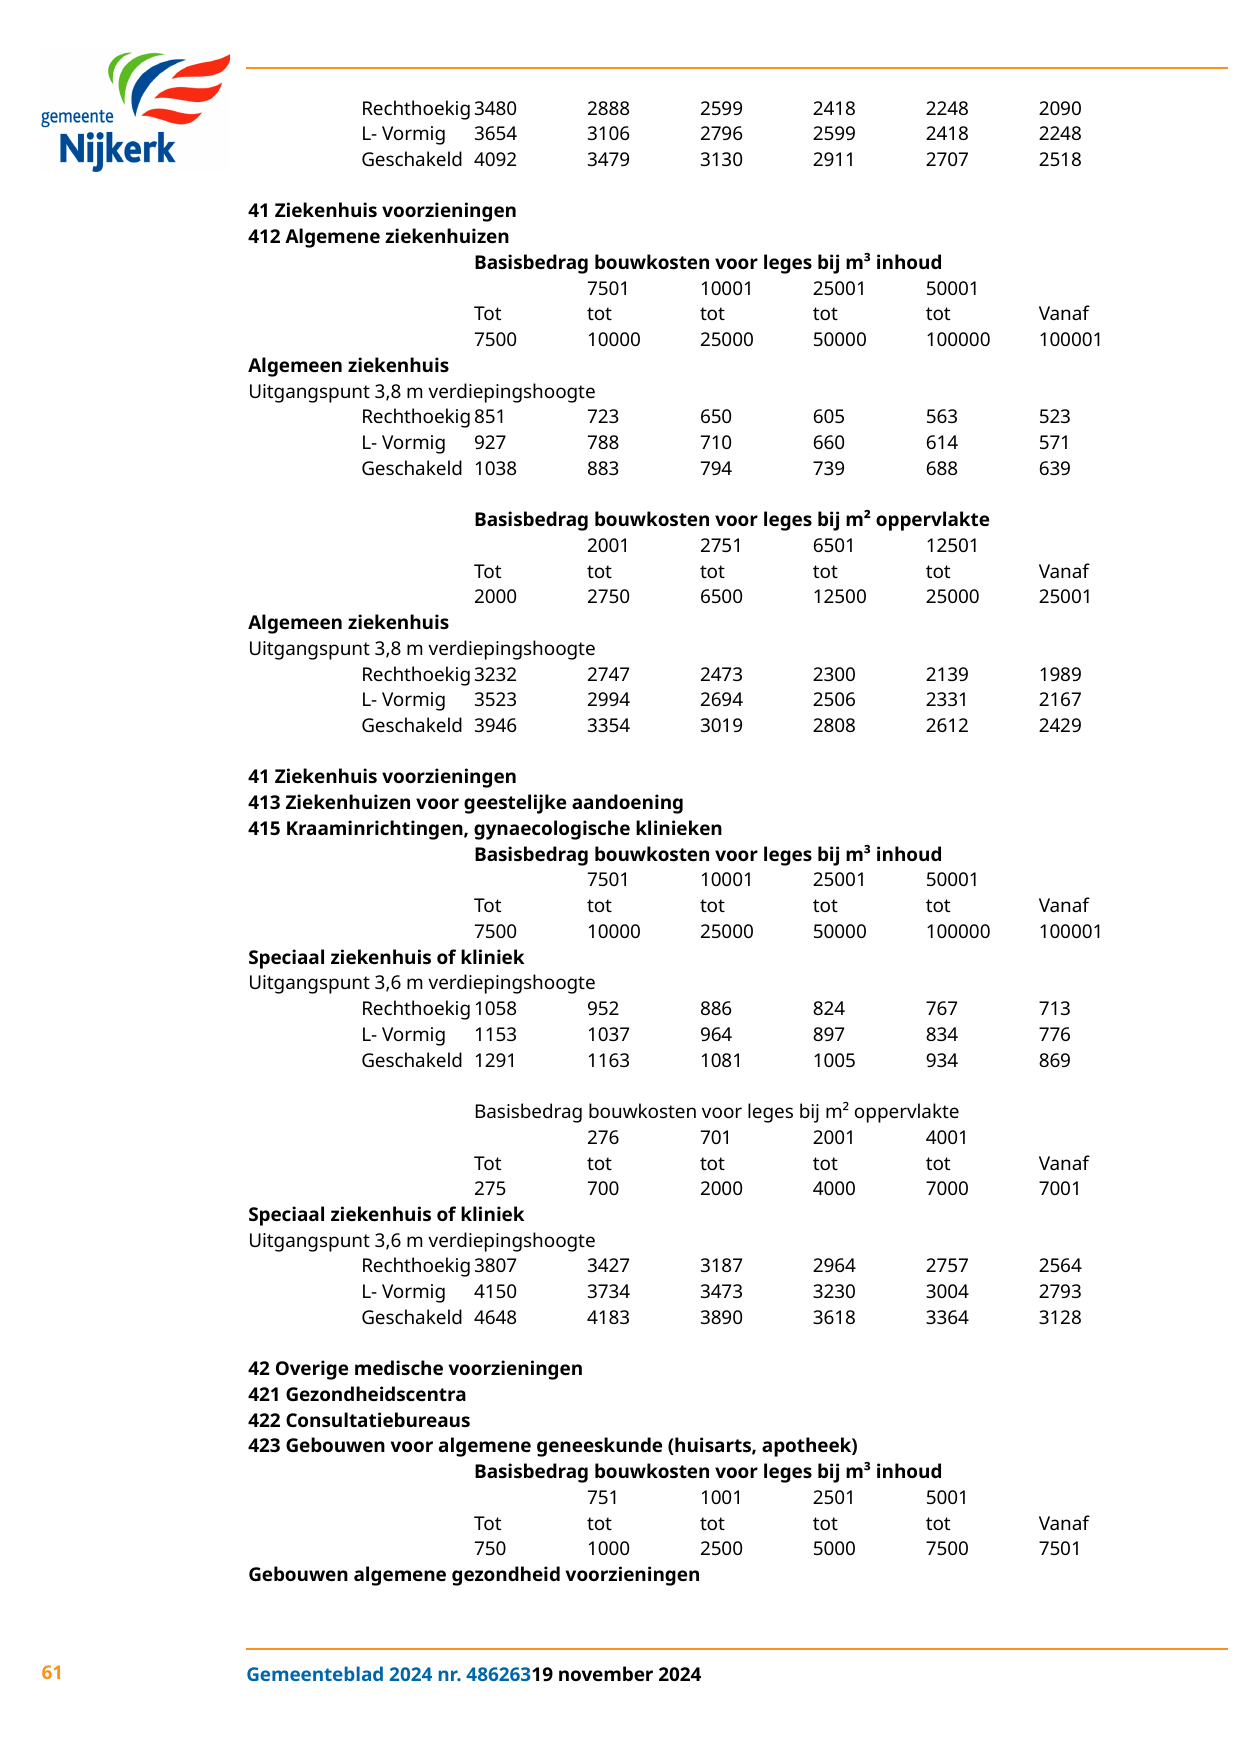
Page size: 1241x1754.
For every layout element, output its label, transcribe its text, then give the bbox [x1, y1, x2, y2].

table_cell [587, 764, 700, 789]
table_cell [700, 1407, 813, 1433]
table_cell 2612 [926, 712, 1038, 738]
table_cell [700, 1227, 813, 1253]
table_cell [1039, 635, 1152, 661]
table_cell [926, 1227, 1038, 1253]
table_cell 10001 [700, 275, 813, 301]
table_cell [361, 1510, 474, 1536]
table_cell 2418 [813, 95, 926, 121]
table_cell Basisbedrag bouwkosten voor leges bij m³ inhoud [474, 1459, 1038, 1484]
table_cell 767 [926, 995, 1038, 1021]
table_cell 750 [474, 1536, 587, 1561]
table_cell [1039, 970, 1152, 995]
table_cell [926, 481, 1038, 506]
table_cell 7500 [926, 1536, 1038, 1561]
table_cell [813, 224, 926, 249]
table_cell [587, 172, 700, 198]
table_cell [700, 352, 813, 378]
table_cell [1039, 944, 1152, 969]
table_cell 2564 [1039, 1253, 1152, 1278]
table_cell tot [926, 558, 1038, 584]
table_cell 2418 [926, 121, 1038, 146]
table_cell Uitgangspunt 3,6 m verdiepingshoogte [248, 970, 700, 995]
table_cell 25000 [700, 918, 813, 944]
table_cell [926, 378, 1038, 403]
table_cell [361, 532, 474, 558]
table_cell [248, 687, 361, 712]
table_cell Geschakeld [361, 1304, 474, 1330]
table_cell 2500 [700, 1536, 813, 1561]
table_cell 4150 [474, 1278, 587, 1304]
table_cell tot [926, 301, 1038, 326]
table_cell 952 [587, 995, 700, 1021]
table_cell 3130 [700, 146, 813, 172]
table_cell 2248 [1039, 121, 1152, 146]
table_cell Basisbedrag bouwkosten voor leges bij m² oppervlakte [474, 506, 1152, 532]
table_cell 2888 [587, 95, 700, 121]
table_cell 788 [587, 429, 700, 455]
table_cell Gebouwen algemene gezondheid voorzieningen [248, 1561, 813, 1587]
table_cell [587, 352, 700, 378]
table_cell [813, 1227, 926, 1253]
table_cell Tot [474, 1510, 587, 1536]
table_cell [700, 970, 813, 995]
table_cell [248, 584, 361, 609]
table_cell [700, 944, 813, 969]
table_cell [926, 1381, 1038, 1407]
table_cell 1038 [474, 455, 587, 481]
table_cell [813, 764, 926, 789]
table_cell [248, 712, 361, 738]
table_cell 3364 [926, 1304, 1038, 1330]
table_cell 751 [587, 1484, 700, 1510]
table_cell [926, 738, 1038, 764]
table_cell tot [700, 301, 813, 326]
table_cell 41 Ziekenhuis voorzieningen [248, 198, 587, 223]
table_cell 571 [1039, 429, 1152, 455]
table_cell [248, 249, 361, 275]
table_cell [587, 224, 700, 249]
table_cell 422 Consultatiebureaus [248, 1407, 587, 1433]
table_cell 1291 [474, 1047, 587, 1072]
table_cell [1039, 378, 1152, 403]
table_cell [361, 249, 474, 275]
table_cell [700, 1073, 813, 1098]
table_cell Vanaf [1039, 1150, 1152, 1175]
table_cell 2751 [700, 532, 813, 558]
table_cell [1039, 1356, 1152, 1381]
table_cell tot [700, 1510, 813, 1536]
table_cell [248, 455, 361, 481]
table_cell [926, 944, 1038, 969]
table_cell [474, 867, 587, 892]
table_cell Speciaal ziekenhuis of kliniek [248, 1201, 587, 1227]
table_cell 100001 [1039, 326, 1152, 352]
table_cell [813, 378, 926, 403]
table_cell [474, 1073, 587, 1098]
table_cell [474, 481, 587, 506]
table_cell 7501 [587, 275, 700, 301]
table_cell Uitgangspunt 3,8 m verdiepingshoogte [248, 635, 700, 661]
table_cell [813, 1381, 926, 1407]
table_cell [248, 301, 361, 326]
table_cell 883 [587, 455, 700, 481]
table_cell 1081 [700, 1047, 813, 1072]
table_cell tot [587, 893, 700, 918]
table_cell [700, 738, 813, 764]
table_cell 41 Ziekenhuis voorzieningen [248, 764, 587, 789]
table_cell 6501 [813, 532, 926, 558]
table_cell [361, 867, 474, 892]
table_cell Tot [474, 1150, 587, 1175]
table_cell 7001 [1039, 1175, 1152, 1201]
table_cell 2001 [813, 1124, 926, 1150]
table_cell [813, 1356, 926, 1381]
table_cell Speciaal ziekenhuis of kliniek [248, 944, 587, 969]
table_cell [1039, 198, 1152, 223]
table_cell 1153 [474, 1021, 587, 1047]
table_cell [587, 1073, 700, 1098]
table_cell [926, 224, 1038, 249]
table_cell 413 Ziekenhuizen voor geestelijke aandoening [248, 790, 813, 815]
table_cell [248, 995, 361, 1021]
table_cell [248, 326, 361, 352]
table_cell Geschakeld [361, 146, 474, 172]
table_cell 2747 [587, 661, 700, 687]
table_cell [1039, 790, 1152, 815]
table_cell 2331 [926, 687, 1038, 712]
table_cell 934 [926, 1047, 1038, 1072]
table_cell 7000 [926, 1175, 1038, 1201]
table_cell [361, 1330, 474, 1356]
table_cell Uitgangspunt 3,8 m verdiepingshoogte [248, 378, 700, 403]
table_cell Uitgangspunt 3,6 m verdiepingshoogte [248, 1227, 700, 1253]
table_cell L- Vormig [361, 1278, 474, 1304]
table_cell [1039, 249, 1152, 275]
table_cell [700, 764, 813, 789]
table_cell tot [700, 893, 813, 918]
table_cell 50000 [813, 918, 926, 944]
table_cell Vanaf [1039, 301, 1152, 326]
table_cell [361, 481, 474, 506]
table_cell 25001 [1039, 584, 1152, 609]
table_cell [248, 429, 361, 455]
table_cell [248, 1047, 361, 1072]
table_cell [248, 506, 361, 532]
table_cell [248, 1459, 361, 1484]
table_cell [248, 1021, 361, 1047]
table_cell 2599 [700, 95, 813, 121]
table_cell 5000 [813, 1536, 926, 1561]
table_cell Geschakeld [361, 455, 474, 481]
table_cell 3479 [587, 146, 700, 172]
table_cell [700, 224, 813, 249]
table_cell 100000 [926, 326, 1038, 352]
table_cell [813, 635, 926, 661]
table_cell [474, 1330, 587, 1356]
table_cell [248, 841, 361, 867]
table_cell 10001 [700, 867, 813, 892]
table_cell [587, 1330, 700, 1356]
table_cell 4183 [587, 1304, 700, 1330]
table_cell [926, 635, 1038, 661]
table_cell 12500 [813, 584, 926, 609]
table_cell [248, 404, 361, 429]
table_cell 100001 [1039, 918, 1152, 944]
table_cell [700, 172, 813, 198]
table_cell [248, 1484, 361, 1510]
table_cell Rechthoekig [361, 404, 474, 429]
table_cell [587, 944, 700, 969]
table_cell [813, 198, 926, 223]
table_cell [248, 532, 361, 558]
table_cell 415 Kraaminrichtingen, gynaecologische klinieken [248, 815, 813, 841]
table_cell 3187 [700, 1253, 813, 1278]
table_cell [361, 1073, 474, 1098]
table_cell [587, 1201, 700, 1227]
table_cell [1039, 532, 1152, 558]
table_cell 2000 [474, 584, 587, 609]
table_cell [813, 1330, 926, 1356]
table_cell tot [587, 301, 700, 326]
table_cell 421 Gezondheidscentra [248, 1381, 587, 1407]
table_cell 25001 [813, 275, 926, 301]
table_cell 660 [813, 429, 926, 455]
table_cell [361, 506, 474, 532]
table_cell [361, 841, 474, 867]
table_cell 700 [587, 1175, 700, 1201]
table_cell 2750 [587, 584, 700, 609]
table_cell 25001 [813, 867, 926, 892]
table_cell 2167 [1039, 687, 1152, 712]
table_cell 2808 [813, 712, 926, 738]
table_cell [1039, 815, 1152, 841]
table_cell 1058 [474, 995, 587, 1021]
table_cell L- Vormig [361, 687, 474, 712]
table_cell 2429 [1039, 712, 1152, 738]
table_cell 100000 [926, 918, 1038, 944]
table_cell 869 [1039, 1047, 1152, 1072]
table_cell [248, 1536, 361, 1561]
table_cell 1005 [813, 1047, 926, 1072]
table_cell 614 [926, 429, 1038, 455]
table_cell 4001 [926, 1124, 1038, 1150]
table_cell [926, 198, 1038, 223]
table_cell [813, 1073, 926, 1098]
table_cell Basisbedrag bouwkosten voor leges bij m³ inhoud [474, 841, 1038, 867]
table_cell 3946 [474, 712, 587, 738]
table_cell 851 [474, 404, 587, 429]
table_cell Rechthoekig [361, 95, 474, 121]
table_cell 1037 [587, 1021, 700, 1047]
table_cell 50001 [926, 275, 1038, 301]
table_cell 688 [926, 455, 1038, 481]
table_cell [1039, 1381, 1152, 1407]
table_cell 423 Gebouwen voor algemene geneeskunde (huisarts, apotheek) [248, 1433, 1038, 1458]
table_cell [813, 790, 926, 815]
table_cell [248, 1073, 361, 1098]
table_cell 2994 [587, 687, 700, 712]
table_cell tot [813, 301, 926, 326]
table_cell 3654 [474, 121, 587, 146]
table_cell 3004 [926, 1278, 1038, 1304]
table_cell 886 [700, 995, 813, 1021]
table_cell [1039, 764, 1152, 789]
table_cell [813, 609, 926, 635]
table_cell [248, 867, 361, 892]
table_cell tot [813, 1510, 926, 1536]
table_cell [926, 815, 1038, 841]
table_cell [587, 1407, 700, 1433]
table_cell 10000 [587, 326, 700, 352]
table_cell [248, 1330, 361, 1356]
table_cell Vanaf [1039, 558, 1152, 584]
table_cell 964 [700, 1021, 813, 1047]
table_cell [248, 1510, 361, 1536]
table_cell [926, 1407, 1038, 1433]
table_cell 1989 [1039, 661, 1152, 687]
table_cell [813, 172, 926, 198]
table_cell [361, 172, 474, 198]
table_cell [248, 481, 361, 506]
table_cell tot [700, 1150, 813, 1175]
table_cell [361, 1459, 474, 1484]
table_cell 3106 [587, 121, 700, 146]
table_cell 25000 [926, 584, 1038, 609]
table_cell 42 Overige medische voorzieningen [248, 1356, 700, 1381]
table_cell 2001 [587, 532, 700, 558]
table_cell [813, 944, 926, 969]
table_cell 3354 [587, 712, 700, 738]
table_cell [1039, 738, 1152, 764]
table_cell [700, 1330, 813, 1356]
table_cell [587, 481, 700, 506]
table_cell [361, 738, 474, 764]
table_cell 2793 [1039, 1278, 1152, 1304]
table_cell [700, 1201, 813, 1227]
table_cell tot [587, 1150, 700, 1175]
table_cell 275 [474, 1175, 587, 1201]
table_cell 3230 [813, 1278, 926, 1304]
table_cell 739 [813, 455, 926, 481]
table_cell [813, 352, 926, 378]
table_cell [1039, 1561, 1152, 1587]
table_cell 3734 [587, 1278, 700, 1304]
table_cell L- Vormig [361, 121, 474, 146]
table_cell 7501 [1039, 1536, 1152, 1561]
table_cell [248, 172, 361, 198]
table_cell [474, 1484, 587, 1510]
table_cell 639 [1039, 455, 1152, 481]
table_cell 2707 [926, 146, 1038, 172]
table_cell 2518 [1039, 146, 1152, 172]
table_cell tot [926, 1150, 1038, 1175]
table_cell Tot [474, 558, 587, 584]
table_cell 794 [700, 455, 813, 481]
table_cell [248, 275, 361, 301]
table_cell 1001 [700, 1484, 813, 1510]
table_cell 2000 [700, 1175, 813, 1201]
table_cell [1039, 352, 1152, 378]
table_cell [248, 1253, 361, 1278]
table_cell Tot [474, 301, 587, 326]
table_cell [361, 326, 474, 352]
table_cell [361, 1098, 474, 1124]
table_cell 605 [813, 404, 926, 429]
table_cell [248, 738, 361, 764]
table_cell [248, 121, 361, 146]
table_cell Basisbedrag bouwkosten voor leges bij m² oppervlakte [474, 1098, 1152, 1124]
table_cell 3618 [813, 1304, 926, 1330]
table_cell [1039, 1433, 1152, 1458]
table_cell L- Vormig [361, 429, 474, 455]
table_cell [361, 1124, 474, 1150]
table_cell [361, 893, 474, 918]
table_cell [1039, 1484, 1152, 1510]
table_cell 2964 [813, 1253, 926, 1278]
table_cell [1039, 1407, 1152, 1433]
table_cell [248, 1150, 361, 1175]
table_cell 2139 [926, 661, 1038, 687]
table_cell 4000 [813, 1175, 926, 1201]
table_cell [1039, 867, 1152, 892]
table_cell [248, 1098, 361, 1124]
table_cell 3232 [474, 661, 587, 687]
table_cell [361, 275, 474, 301]
table_cell [248, 1175, 361, 1201]
table_cell tot [587, 558, 700, 584]
table_cell [474, 1124, 587, 1150]
table_cell 710 [700, 429, 813, 455]
table_cell tot [926, 1510, 1038, 1536]
table_cell [1039, 1073, 1152, 1098]
table_cell 650 [700, 404, 813, 429]
table_cell [1039, 1459, 1152, 1484]
table_cell [813, 481, 926, 506]
table_cell [1039, 1227, 1152, 1253]
table_cell [926, 609, 1038, 635]
table_cell [926, 1561, 1038, 1587]
table_cell [587, 198, 700, 223]
table_cell [813, 1407, 926, 1433]
table_cell 12501 [926, 532, 1038, 558]
picture [41, 47, 231, 172]
table_cell 897 [813, 1021, 926, 1047]
table_cell [926, 764, 1038, 789]
table_cell tot [813, 558, 926, 584]
table_cell [700, 481, 813, 506]
table_cell 2796 [700, 121, 813, 146]
table_cell [926, 1201, 1038, 1227]
table_cell [813, 970, 926, 995]
table_cell [813, 815, 926, 841]
table_cell 2911 [813, 146, 926, 172]
table_cell 50001 [926, 867, 1038, 892]
table_cell [926, 352, 1038, 378]
table_cell 50000 [813, 326, 926, 352]
table_cell 412 Algemene ziekenhuizen [248, 224, 587, 249]
table_cell [248, 146, 361, 172]
table_cell 1000 [587, 1536, 700, 1561]
table_cell 3890 [700, 1304, 813, 1330]
table_cell 713 [1039, 995, 1152, 1021]
table_cell [474, 532, 587, 558]
table_cell Geschakeld [361, 1047, 474, 1072]
table_cell Geschakeld [361, 712, 474, 738]
table_cell 776 [1039, 1021, 1152, 1047]
table_cell Algemeen ziekenhuis [248, 352, 587, 378]
table_cell [1039, 1330, 1152, 1356]
table_cell [248, 558, 361, 584]
table_cell Rechthoekig [361, 661, 474, 687]
table_cell Algemeen ziekenhuis [248, 609, 587, 635]
table_cell 2473 [700, 661, 813, 687]
table_cell 5001 [926, 1484, 1038, 1510]
table_cell Vanaf [1039, 893, 1152, 918]
table_cell 276 [587, 1124, 700, 1150]
table_cell [474, 275, 587, 301]
table_cell tot [813, 1150, 926, 1175]
table_cell [1039, 1201, 1152, 1227]
table_cell [361, 301, 474, 326]
table_cell [361, 584, 474, 609]
table_cell [474, 738, 587, 764]
table_cell 6500 [700, 584, 813, 609]
table_cell [248, 95, 361, 121]
table_cell [474, 172, 587, 198]
table_cell 3807 [474, 1253, 587, 1278]
table_cell [1039, 1124, 1152, 1150]
table_cell [361, 558, 474, 584]
table_cell [1039, 275, 1152, 301]
table_cell [361, 1484, 474, 1510]
table_cell tot [700, 558, 813, 584]
table_cell 3480 [474, 95, 587, 121]
table_cell [700, 635, 813, 661]
table_cell [587, 609, 700, 635]
table_cell [248, 1124, 361, 1150]
table_cell [813, 1201, 926, 1227]
table_cell Tot [474, 893, 587, 918]
table_cell [926, 790, 1038, 815]
table_cell [248, 1304, 361, 1330]
table_cell 3427 [587, 1253, 700, 1278]
table_cell 10000 [587, 918, 700, 944]
table_cell L- Vormig [361, 1021, 474, 1047]
table_cell 2506 [813, 687, 926, 712]
table_cell [1039, 172, 1152, 198]
table_cell 824 [813, 995, 926, 1021]
table_cell Vanaf [1039, 1510, 1152, 1536]
table_cell Rechthoekig [361, 1253, 474, 1278]
table_cell tot [926, 893, 1038, 918]
table_cell 523 [1039, 404, 1152, 429]
table_cell [361, 918, 474, 944]
table_cell [1039, 481, 1152, 506]
table_cell [361, 1175, 474, 1201]
table_cell 927 [474, 429, 587, 455]
table_cell [926, 172, 1038, 198]
table_cell 3019 [700, 712, 813, 738]
table_cell 7501 [587, 867, 700, 892]
table_cell [1039, 841, 1152, 867]
table_cell [248, 918, 361, 944]
table_cell 2694 [700, 687, 813, 712]
table_cell 7500 [474, 326, 587, 352]
table_cell [248, 661, 361, 687]
table_cell [1039, 609, 1152, 635]
table_cell [587, 1381, 700, 1407]
table_cell 2300 [813, 661, 926, 687]
table_cell 7500 [474, 918, 587, 944]
table_cell tot [813, 893, 926, 918]
table_cell 834 [926, 1021, 1038, 1047]
table_cell 4648 [474, 1304, 587, 1330]
table_cell 723 [587, 404, 700, 429]
table_cell 563 [926, 404, 1038, 429]
table_cell [700, 609, 813, 635]
table_cell 3473 [700, 1278, 813, 1304]
table_cell 1163 [587, 1047, 700, 1072]
table_cell [361, 1536, 474, 1561]
table_cell [813, 738, 926, 764]
table_cell [700, 1381, 813, 1407]
table_cell 3523 [474, 687, 587, 712]
table_cell 25000 [700, 326, 813, 352]
table_cell [926, 1073, 1038, 1098]
table_cell [248, 893, 361, 918]
table_cell [813, 1561, 926, 1587]
table_cell [926, 1330, 1038, 1356]
table_cell [1039, 224, 1152, 249]
table_cell 701 [700, 1124, 813, 1150]
table_cell Rechthoekig [361, 995, 474, 1021]
table_cell [587, 738, 700, 764]
table_cell 3128 [1039, 1304, 1152, 1330]
table_cell [700, 198, 813, 223]
table_cell [926, 1356, 1038, 1381]
table_cell 2599 [813, 121, 926, 146]
table_cell 2501 [813, 1484, 926, 1510]
table_cell Basisbedrag bouwkosten voor leges bij m³ inhoud [474, 249, 1038, 275]
table_cell [700, 378, 813, 403]
table_cell [248, 1278, 361, 1304]
table_cell 2090 [1039, 95, 1152, 121]
table_cell [926, 970, 1038, 995]
table_cell [700, 1356, 813, 1381]
table_cell 2757 [926, 1253, 1038, 1278]
table_cell [361, 1150, 474, 1175]
table_cell tot [587, 1510, 700, 1536]
table_cell 2248 [926, 95, 1038, 121]
table_cell 4092 [474, 146, 587, 172]
